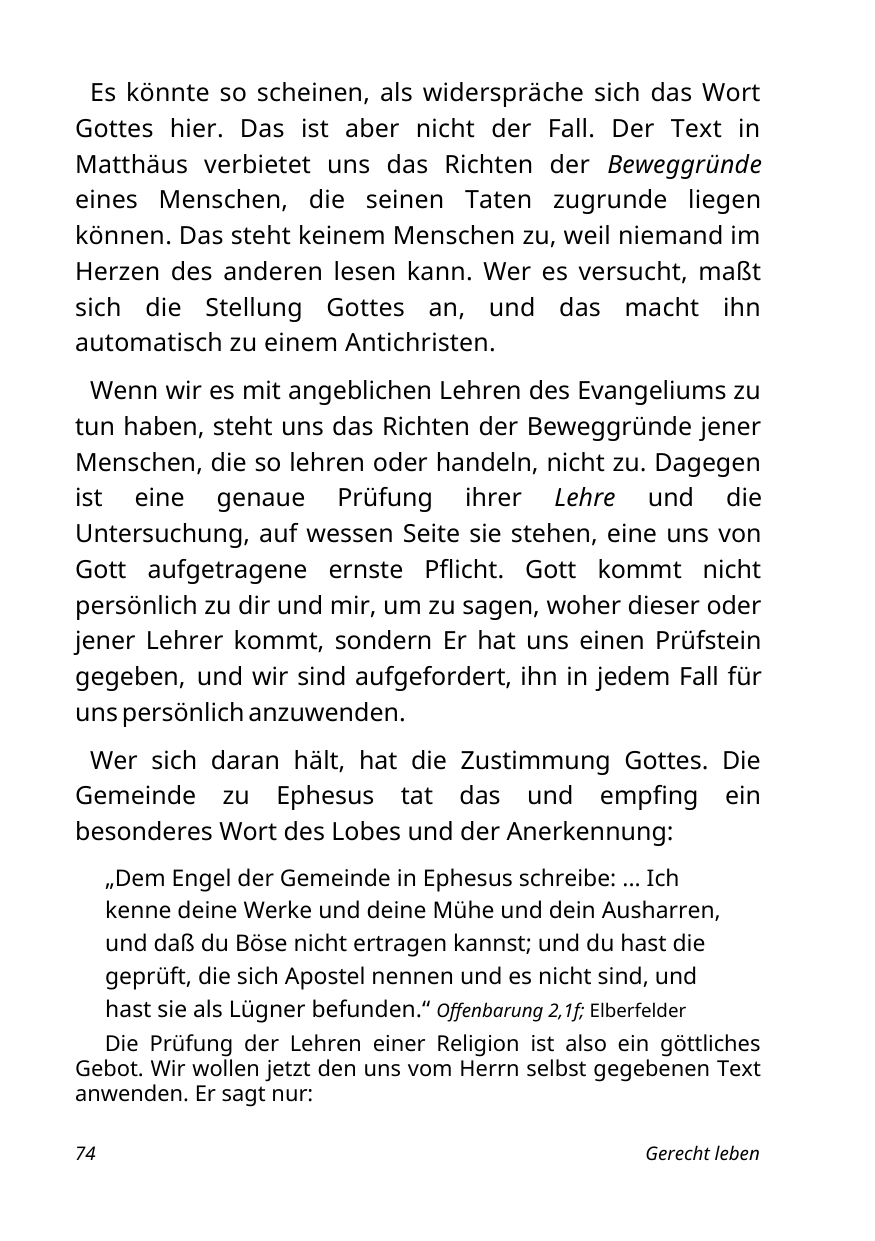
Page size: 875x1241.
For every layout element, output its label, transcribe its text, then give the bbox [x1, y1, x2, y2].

text Wer sich daran hält, hat die Zustimmung Gottes. Die Gemeinde zu Ephesus tat das und empfing ein besonderes Wort des Lobes und der Anerkennung: [75, 742, 762, 848]
text Es könnte so scheinen, als widerspräche sich das Wort Gottes hier. Das ist aber nicht der Fall. Der Text in Matthäus verbietet uns das Richten der Beweggründe eines Menschen, die seinen Taten zugrunde liegen können. Das steht keinem Menschen zu, weil niemand im Herzen des anderen lesen kann. Wer es versucht, maßt sich die Stellung Gottes an, und das macht ihn automatisch zu einem Antichristen. [75, 75, 762, 359]
text „Dem Engel der Gemeinde in Ephesus schreibe: ... Ich kenne deine Werke und deine Mühe und dein Ausharren, und daß du Böse nicht ertragen kannst; und du hast die geprüft, die sich Apostel nennen und es nicht sind, und hast sie als Lügner befunden.“ Offenbarung 2,1f; Elberfelder [105, 862, 732, 1024]
text Die Prüfung der Lehren einer Religion ist also ein göttliches Gebot. Wir wollen jetzt den uns vom Herrn selbst gegebenen Text anwenden. Er sagt nur: [75, 1032, 762, 1107]
text Wenn wir es mit angeblichen Lehren des Evangeliums zu tun haben, steht uns das Richten der Beweggründe jener Menschen, die so lehren oder handeln, nicht zu. Dagegen ist eine genaue Prüfung ihrer Lehre und die Untersuchung, auf wessen Seite sie stehen, eine uns von Gott aufgetragene ernste Pflicht. Gott kommt nicht persönlich zu dir und mir, um zu sagen, woher dieser oder jener Lehrer kommt, sondern Er hat uns einen Prüfstein gegeben, und wir sind aufgefordert, ihn in jedem Fall für uns persönlich anzuwenden. [75, 373, 762, 728]
